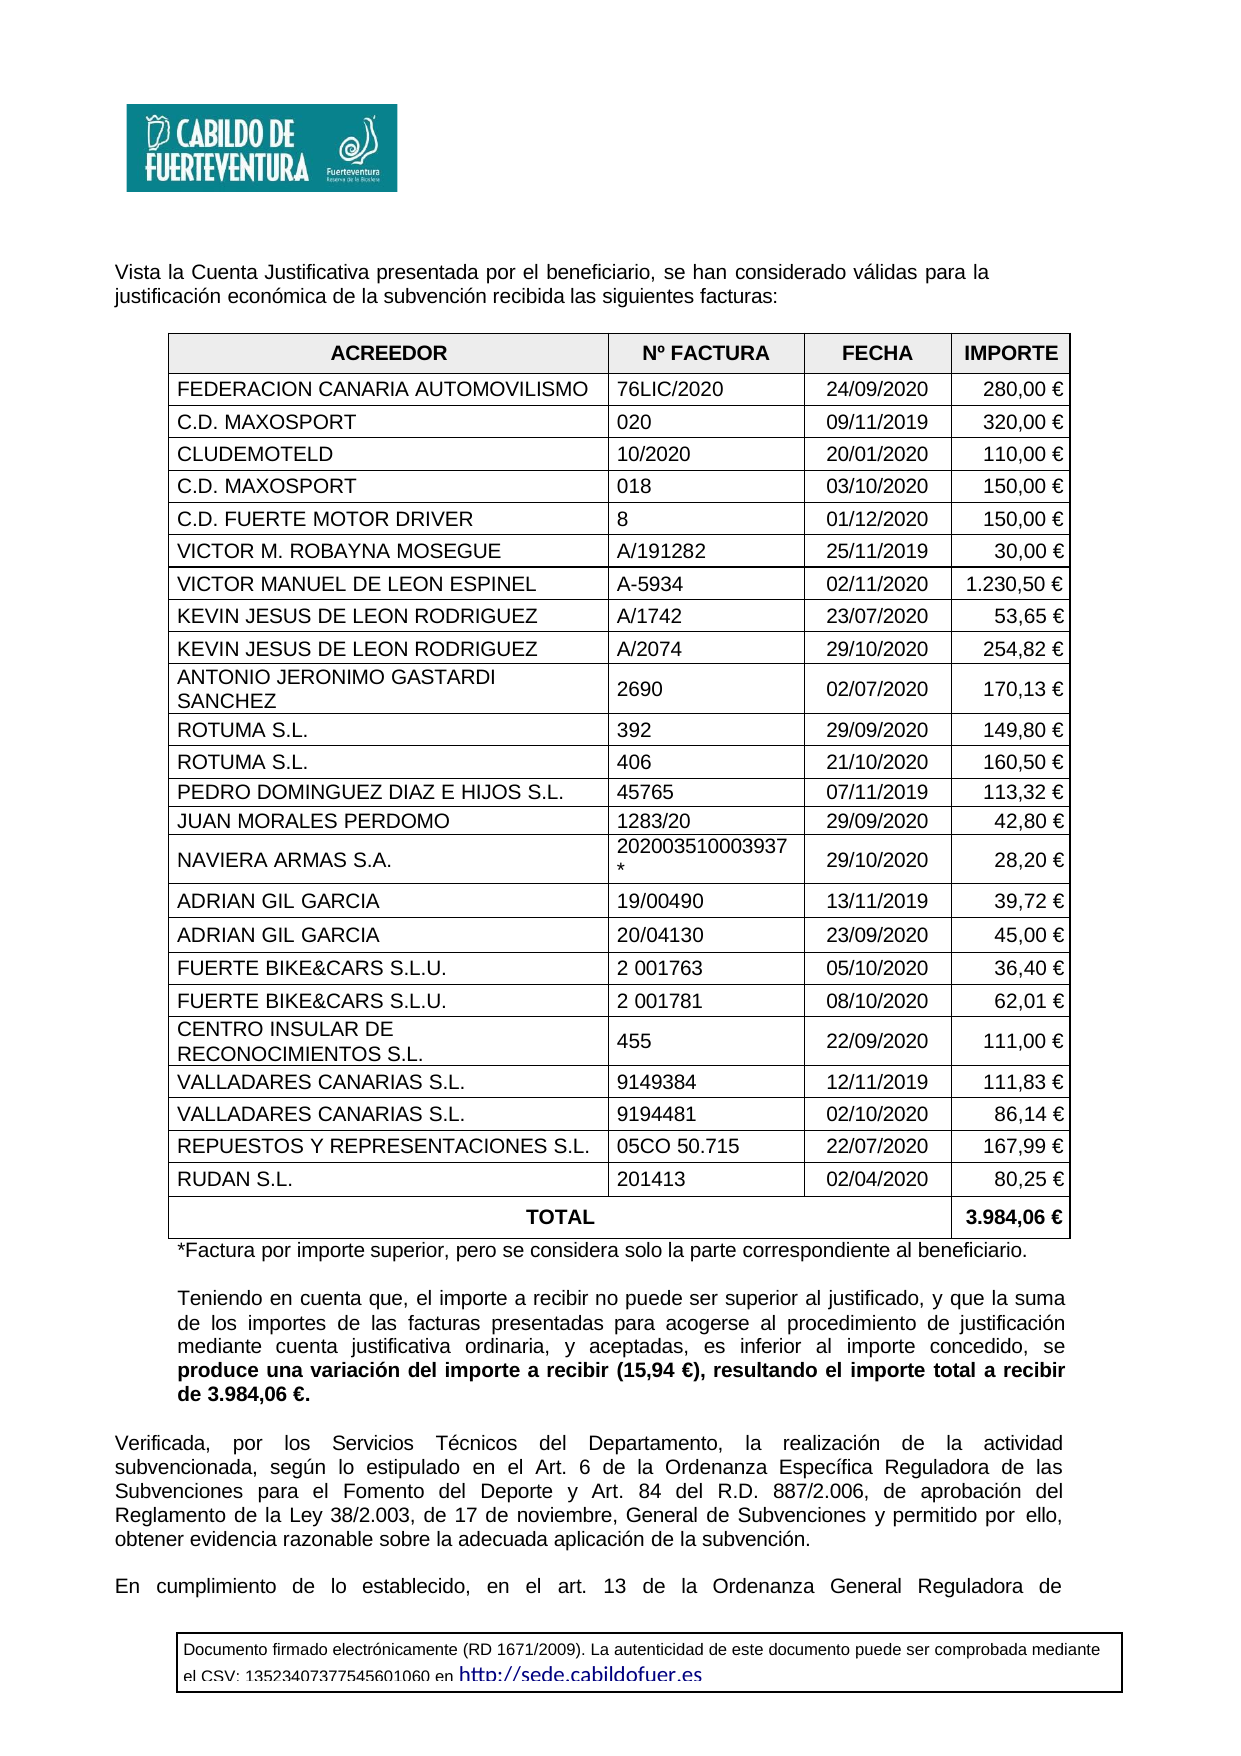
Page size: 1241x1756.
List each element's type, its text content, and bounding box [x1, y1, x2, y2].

table_cell 45,00 € [952, 918, 1069, 952]
table_cell 03/10/2020 [805, 471, 951, 502]
table_cell 10/2020 [609, 438, 804, 469]
table_cell 76LIC/2020 [609, 374, 804, 405]
table_cell A/2074 [609, 632, 804, 663]
table_cell 86,14 € [952, 1098, 1069, 1129]
table_cell 29/10/2020 [805, 632, 951, 663]
table_cell 53,65 € [952, 600, 1069, 631]
table_cell 45765 [609, 779, 804, 806]
table_cell 05CO 50.715 [609, 1131, 804, 1162]
table_cell 02/10/2020 [805, 1098, 951, 1129]
table_cell 30,00 € [952, 535, 1069, 566]
table_cell RUDAN S.L. [169, 1163, 608, 1196]
table_cell ANTONIO JERONIMO GASTARDI SANCHEZ [169, 664, 608, 713]
table_cell TOTAL [169, 1197, 951, 1238]
table_cell KEVIN JESUS DE LEON RODRIGUEZ [169, 600, 608, 631]
table_cell C.D. MAXOSPORT [169, 471, 608, 502]
table_cell ROTUMA S.L. [169, 714, 608, 745]
table_cell 020 [609, 406, 804, 437]
table_cell 02/11/2020 [805, 568, 951, 599]
table_cell 1.230,50 € [952, 568, 1069, 599]
table_cell KEVIN JESUS DE LEON RODRIGUEZ [169, 632, 608, 663]
table_cell 392 [609, 714, 804, 745]
table_cell 111,83 € [952, 1066, 1069, 1097]
table_header IMPORTE [952, 334, 1069, 373]
table_cell 2 001781 [609, 985, 804, 1016]
table_cell 12/11/2019 [805, 1066, 951, 1097]
table_cell 23/09/2020 [805, 918, 951, 952]
table_cell 150,00 € [952, 503, 1069, 534]
table_cell 320,00 € [952, 406, 1069, 437]
table_cell ADRIAN GIL GARCIA [169, 918, 608, 952]
table_cell CENTRO INSULAR DE RECONOCIMIENTOS S.L. [169, 1017, 608, 1065]
table_cell A-5934 [609, 568, 804, 599]
table_cell REPUESTOS Y REPRESENTACIONES S.L. [169, 1131, 608, 1162]
table_cell 167,99 € [952, 1131, 1069, 1162]
table_cell 455 [609, 1017, 804, 1065]
table_cell 42,80 € [952, 807, 1069, 834]
table_cell 170,13 € [952, 664, 1069, 713]
table_cell 280,00 € [952, 374, 1069, 405]
table_cell 24/09/2020 [805, 374, 951, 405]
table_cell 09/11/2019 [805, 406, 951, 437]
table_header ACREEDOR [169, 334, 608, 373]
table_cell 07/11/2019 [805, 779, 951, 806]
table_cell 39,72 € [952, 884, 1069, 917]
table_cell 08/10/2020 [805, 985, 951, 1016]
table_cell CLUDEMOTELD [169, 438, 608, 469]
table_cell 02/04/2020 [805, 1163, 951, 1196]
table_cell JUAN MORALES PERDOMO [169, 807, 608, 834]
table_cell 018 [609, 471, 804, 502]
table_cell 254,82 € [952, 632, 1069, 663]
table_cell A/1742 [609, 600, 804, 631]
table_cell 05/10/2020 [805, 953, 951, 984]
table_cell 201413 [609, 1163, 804, 1196]
table_cell 22/09/2020 [805, 1017, 951, 1065]
table_cell 110,00 € [952, 438, 1069, 469]
text Verificada, por los Servicios Técnicos del Departamento, la realización de la actividad subvencionada, según lo estipulado en el Art. 6 de la Ordenanza Específica Reguladora de las Subvenciones para el Fomento del Deporte y Art. 84 del R.D. 887/2.006, de aprobación del Reglamento de la Ley 38/2.003, de 17 de noviembre, General de Subvenciones y permitido por ello, obtener evidencia razonable sobre la adecuada aplicación de la subvención. [114, 1431, 1063, 1550]
table_cell A/191282 [609, 535, 804, 566]
text *Factura por importe superior, pero se considera solo la parte correspondiente al beneficiario. [177, 1239, 1136, 1262]
table_cell 29/10/2020 [805, 835, 951, 882]
table_cell NAVIERA ARMAS S.A. [169, 835, 608, 882]
table_cell FUERTE BIKE&CARS S.L.U. [169, 985, 608, 1016]
table_cell 202003510003937 * [609, 835, 804, 882]
table_cell 19/00490 [609, 884, 804, 917]
table_cell 23/07/2020 [805, 600, 951, 631]
table_cell C.D. FUERTE MOTOR DRIVER [169, 503, 608, 534]
table_cell C.D. MAXOSPORT [169, 406, 608, 437]
table_cell 111,00 € [952, 1017, 1069, 1065]
table_cell 25/11/2019 [805, 535, 951, 566]
table_cell 28,20 € [952, 835, 1069, 882]
table_cell 2 001763 [609, 953, 804, 984]
table_cell FEDERACION CANARIA AUTOMOVILISMO [169, 374, 608, 405]
table_cell 20/01/2020 [805, 438, 951, 469]
table_cell 9194481 [609, 1098, 804, 1129]
table_cell 160,50 € [952, 746, 1069, 777]
table_cell 62,01 € [952, 985, 1069, 1016]
table_cell 22/07/2020 [805, 1131, 951, 1162]
table_cell 149,80 € [952, 714, 1069, 745]
table_cell 29/09/2020 [805, 714, 951, 745]
table_cell 01/12/2020 [805, 503, 951, 534]
text En cumplimiento de lo establecido, en el art. 13 de la Ordenanza General Reguladora de [114, 1574, 1063, 1598]
table_cell 21/10/2020 [805, 746, 951, 777]
table_cell 9149384 [609, 1066, 804, 1097]
table_cell 29/09/2020 [805, 807, 951, 834]
table_cell 80,25 € [952, 1163, 1069, 1196]
table_cell 8 [609, 503, 804, 534]
table_cell 02/07/2020 [805, 664, 951, 713]
table_cell 2690 [609, 664, 804, 713]
table_cell ADRIAN GIL GARCIA [169, 884, 608, 917]
table_cell VICTOR M. ROBAYNA MOSEGUE [169, 535, 608, 566]
table_cell VALLADARES CANARIAS S.L. [169, 1066, 608, 1097]
table_cell 1283/20 [609, 807, 804, 834]
table_cell 36,40 € [952, 953, 1069, 984]
text Vista la Cuenta Justificativa presentada por el beneficiario, se han considerado válidas para la justificación económica de la subvención recibida las siguientes facturas: [114, 260, 1059, 308]
table_cell 150,00 € [952, 471, 1069, 502]
table_cell 20/04130 [609, 918, 804, 952]
table_header FECHA [805, 334, 951, 373]
table_cell VICTOR MANUEL DE LEON ESPINEL [169, 568, 608, 599]
table_cell 113,32 € [952, 779, 1069, 806]
table_cell 13/11/2019 [805, 884, 951, 917]
table_header Nº FACTURA [609, 334, 804, 373]
table_cell FUERTE BIKE&CARS S.L.U. [169, 953, 608, 984]
text Teniendo en cuenta que, el importe a recibir no puede ser superior al justificado, y que la suma de los importes de las facturas presentadas para acogerse al procedimiento de justificación mediante cuenta justificativa ordinaria, y aceptadas, es inferior al importe concedido, se produce una variación del importe a recibir (15,94 €), resultando el importe total a recibir de 3.984,06 €. [177, 1287, 1065, 1406]
table_cell VALLADARES CANARIAS S.L. [169, 1098, 608, 1129]
table_cell ROTUMA S.L. [169, 746, 608, 777]
table_cell 406 [609, 746, 804, 777]
table_cell PEDRO DOMINGUEZ DIAZ E HIJOS S.L. [169, 779, 608, 806]
table_cell 3.984,06 € [952, 1197, 1069, 1238]
